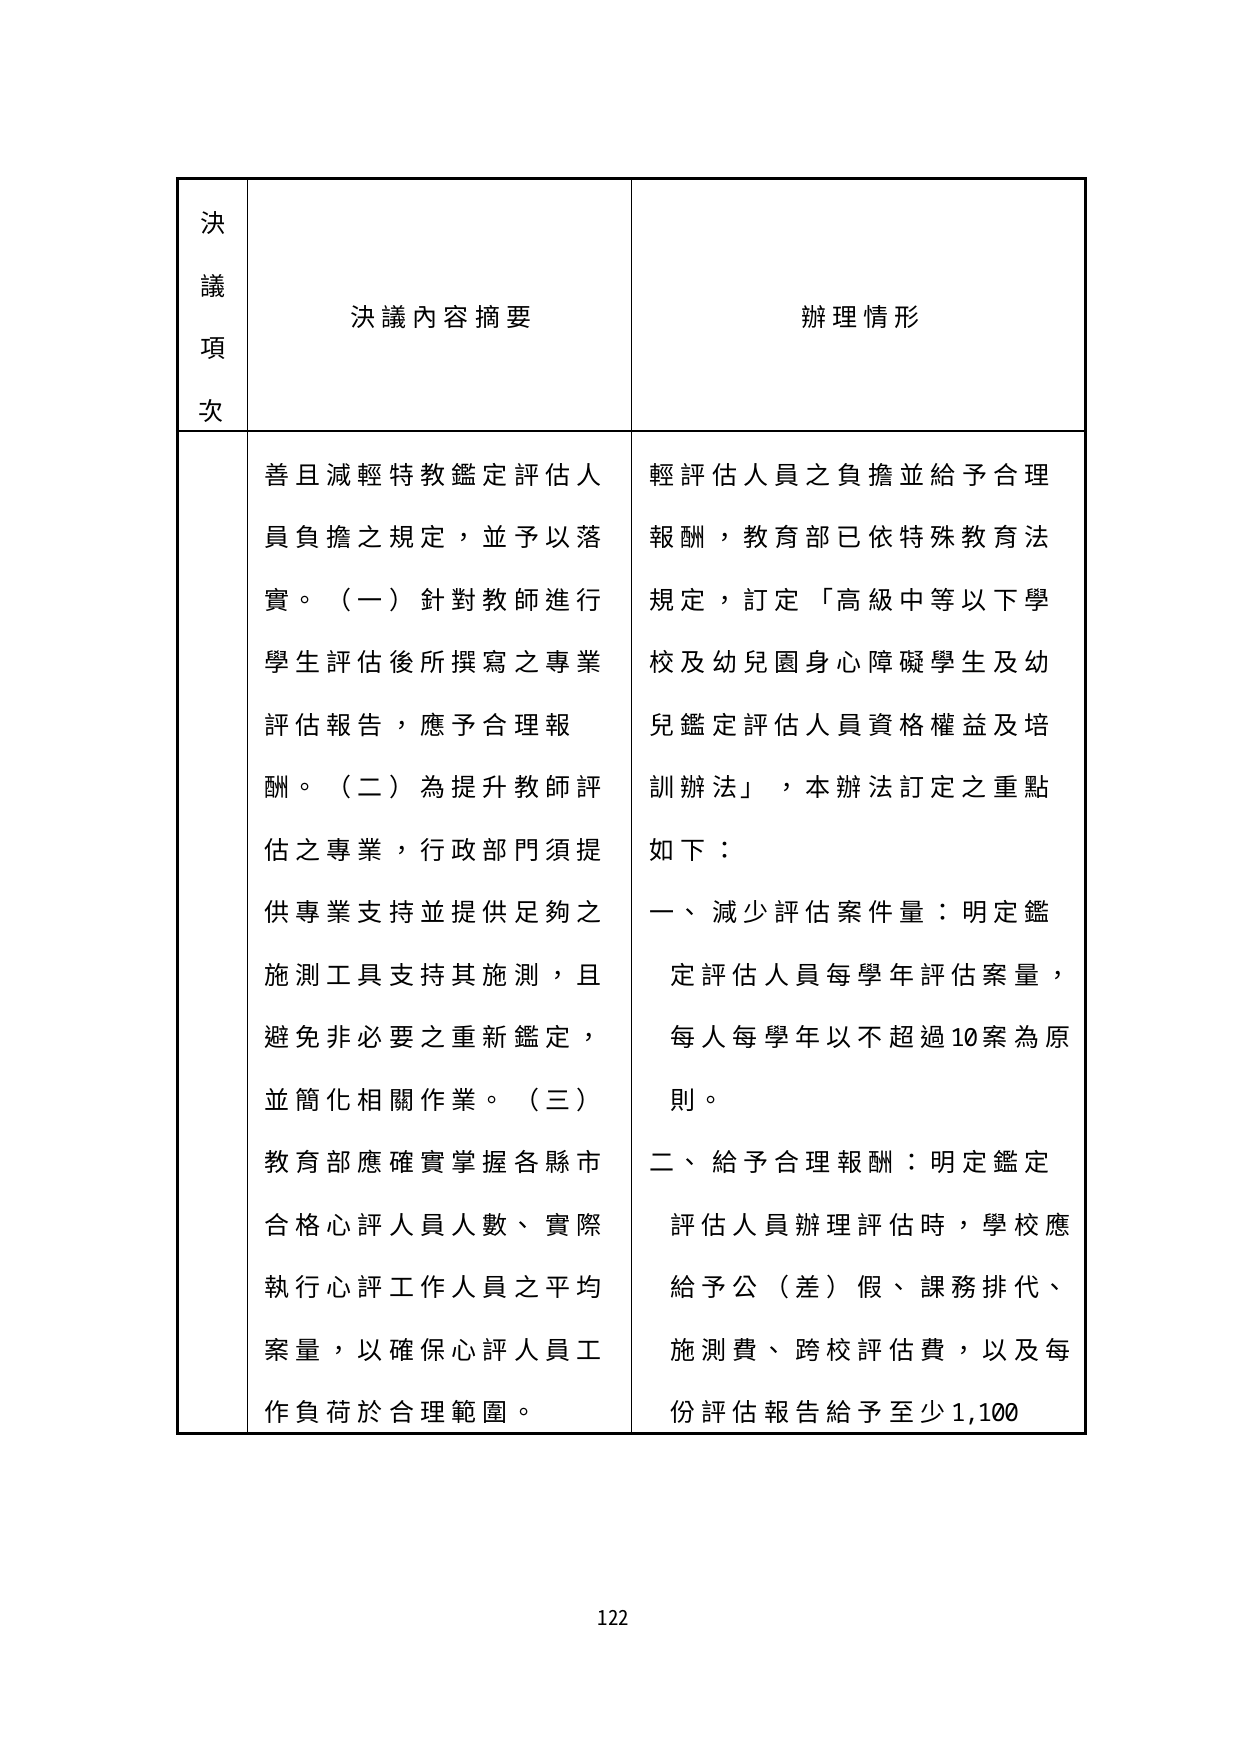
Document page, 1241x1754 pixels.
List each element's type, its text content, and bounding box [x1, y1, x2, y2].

table_cell 輕評估人員之負擔並給予合理報酬，教育部已依特殊教育法規定，訂定「高級中等以下學校及幼兒園身心障礙學生及幼兒鑑定評估人員資格權益及培訓辦法」，本辦法訂定之重點如下： 一、減少評估案件量：明定鑑定評估人員每學年評估案量，每人每學年以不超過10案為原則。 二、給予合理報酬：明定鑑定評估人員辦理評估時，學校應給予公（差）假、課務排代、施測費、跨校評估費，以及每份評估報告給予至少1,100 [632, 432, 1084, 1432]
table_cell [179, 432, 247, 1432]
table_header 辦理情形 [632, 180, 1084, 430]
table_cell 善且減輕特教鑑定評估人員負擔之規定，並予以落實。（一）針對教師進行學生評估後所撰寫之專業評估報告，應予合理報酬。（二）為提升教師評估之專業，行政部門須提供專業支持並提供足夠之施測工具支持其施測，且避免非必要之重新鑑定，並簡化相關作業。（三）教育部應確實掌握各縣市合格心評人員人數、實際執行心評工作人員之平均案量，以確保心評人員工作負荷於合理範圍。 [248, 432, 631, 1432]
table_header 決議項次 [179, 180, 247, 430]
table_header 決議內容摘要 [248, 180, 631, 430]
